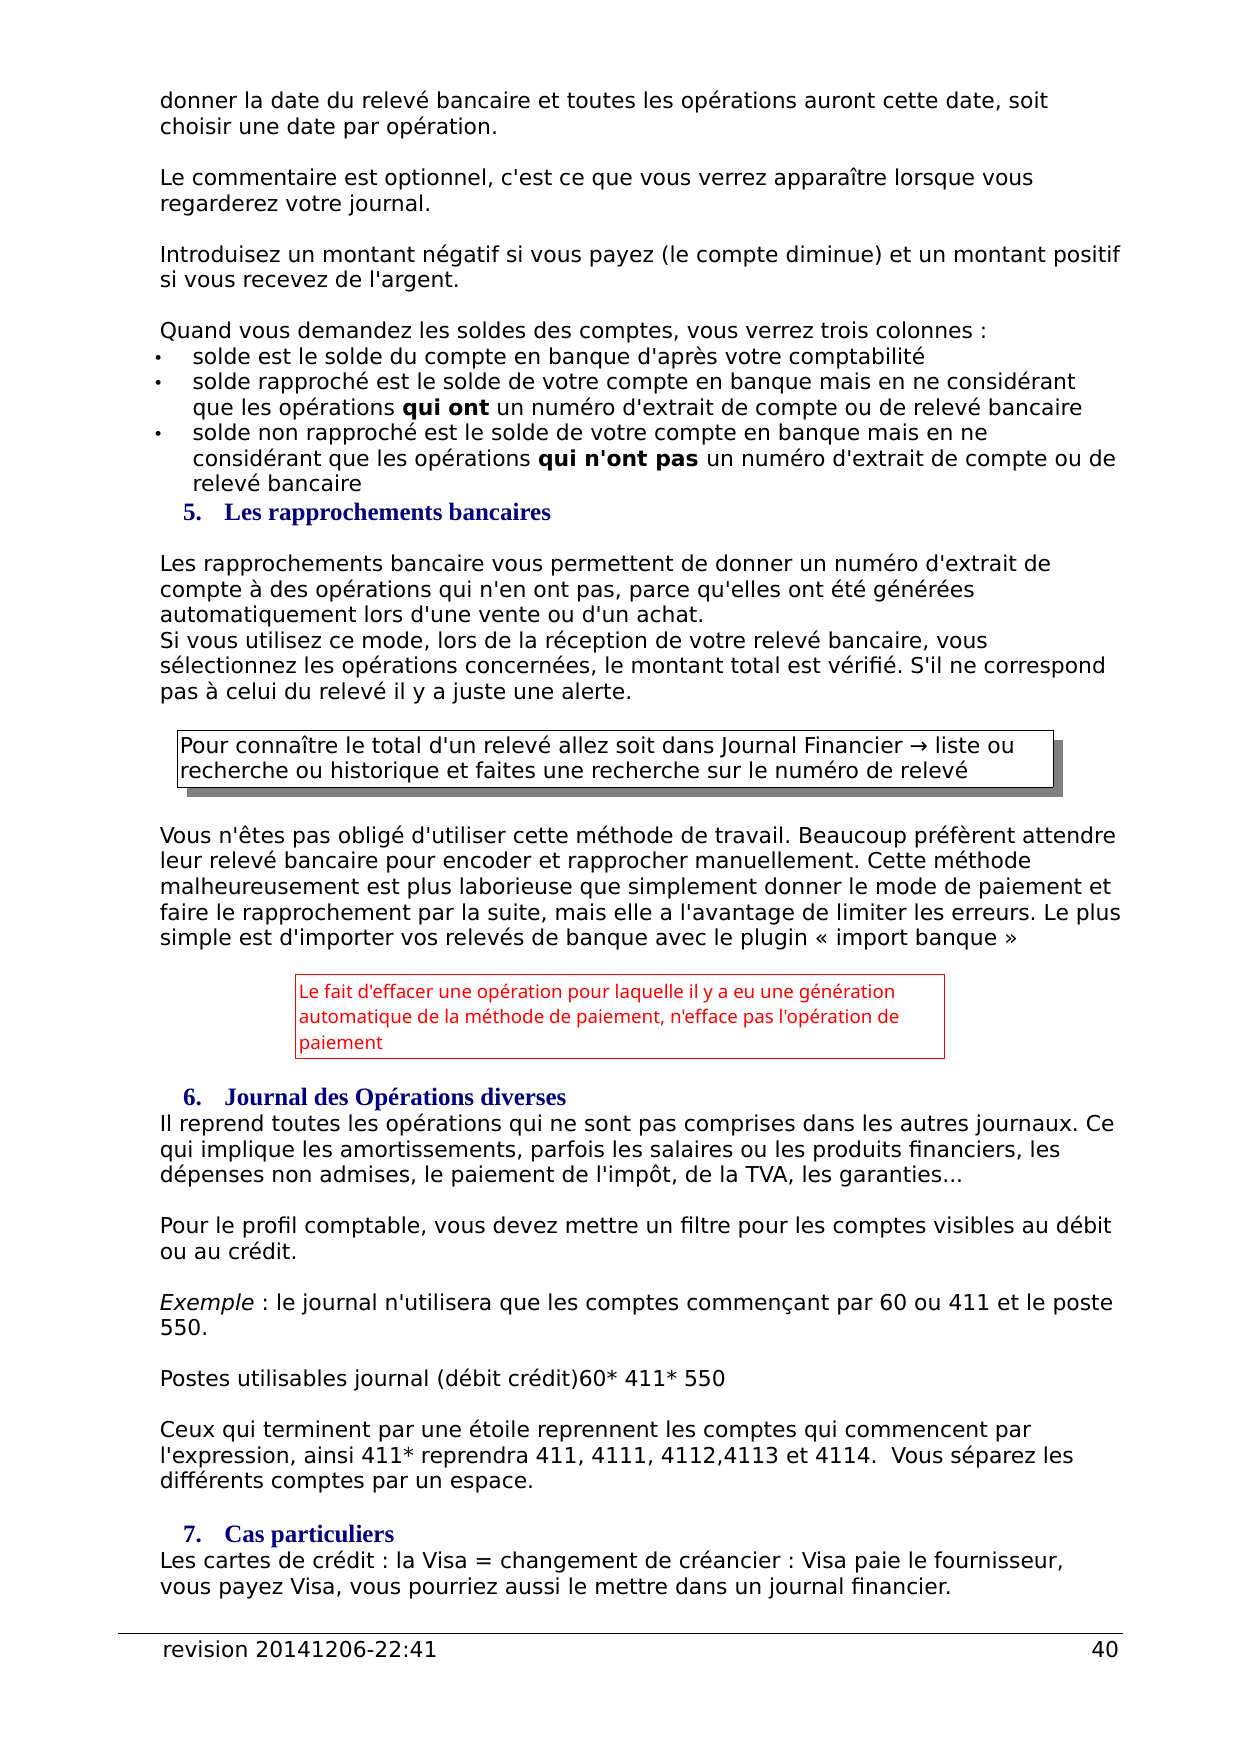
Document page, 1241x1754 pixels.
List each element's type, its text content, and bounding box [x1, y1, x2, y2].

text Postes utilisables journal (débit crédit)60* 411* 550 [159, 1366, 1123, 1392]
list solde rapproché est le solde de votre compte en banque mais en ne considérant que les opérations qui ont un numéro d'extrait de compte ou de relevé bancaire [155, 369, 1123, 420]
text donner la date du relevé bancaire et toutes les opérations auront cette date, soit choisir une date par opération. [159, 88, 1123, 139]
subtitle Les rapprochements bancaires [177, 497, 1123, 526]
text Pour le profil comptable, vous devez mettre un filtre pour les comptes visibles au débit ou au crédit. [159, 1213, 1123, 1264]
text Il reprend toutes les opérations qui ne sont pas comprises dans les autres journaux. Ce qui implique les amortissements, parfois les salaires ou les produits financiers, les dépenses non admises, le paiement de l'impôt, de la TVA, les garanties... [159, 1111, 1123, 1188]
text Introduisez un montant négatif si vous payez (le compte diminue) et un montant positif si vous recevez de l'argent. [159, 242, 1123, 293]
text Exemple : le journal n'utilisera que les comptes commençant par 60 ou 411 et le poste 550. [159, 1290, 1123, 1341]
list solde est le solde du compte en banque d'après votre comptabilité [155, 344, 1123, 369]
text Le commentaire est optionnel, c'est ce que vous verrez apparaître lorsque vous regarderez votre journal. [159, 165, 1123, 216]
subtitle Journal des Opérations diverses [177, 1082, 1123, 1111]
text Vous n'êtes pas obligé d'utiliser cette méthode de travail. Beaucoup préfèrent attendre leur relevé bancaire pour encoder et rapprocher manuellement. Cette méthode malheureusement est plus laborieuse que simplement donner le mode de paiement et faire le rapprochement par la suite, mais elle a l'avantage de limiter les erreurs. Le plus simple est d'importer vos relevés de banque avec le plugin « import banque » [159, 823, 1123, 951]
text Pour connaître le total d'un relevé allez soit dans Journal Financier → liste ou recherche ou historique et faites une recherche sur le numéro de relevé [178, 731, 1053, 787]
text Quand vous demandez les soldes des comptes, vous verrez trois colonnes : [159, 318, 1123, 344]
text Si vous utilisez ce mode, lors de la réception de votre relevé bancaire, vous sélectionnez les opérations concernées, le montant total est vérifié. S'il ne correspond pas à celui du relevé il y a juste une alerte. [159, 628, 1123, 704]
text Les rapprochements bancaire vous permettent de donner un numéro d'extrait de compte à des opérations qui n'en ont pas, parce qu'elles ont été générées automatiquement lors d'une vente ou d'un achat. [159, 551, 1123, 628]
text Les cartes de crédit : la Visa = changement de créancier : Visa paie le fournisseur, vous payez Visa, vous pourriez aussi le mettre dans un journal financier. [159, 1548, 1123, 1599]
subtitle Cas particuliers [177, 1519, 1123, 1548]
text Le fait d'effacer une opération pour laquelle il y a eu une génération automatique de la méthode de paiement, n'efface pas l'opération de paiement [296, 975, 944, 1058]
list solde non rapproché est le solde de votre compte en banque mais en ne considérant que les opérations qui n'ont pas un numéro d'extrait de compte ou de relevé bancaire [155, 420, 1123, 497]
text Ceux qui terminent par une étoile reprennent les comptes qui commencent par l'expression, ainsi 411* reprendra 411, 4111, 4112,4113 et 4114. Vous séparez les différents comptes par un espace. [159, 1417, 1123, 1494]
